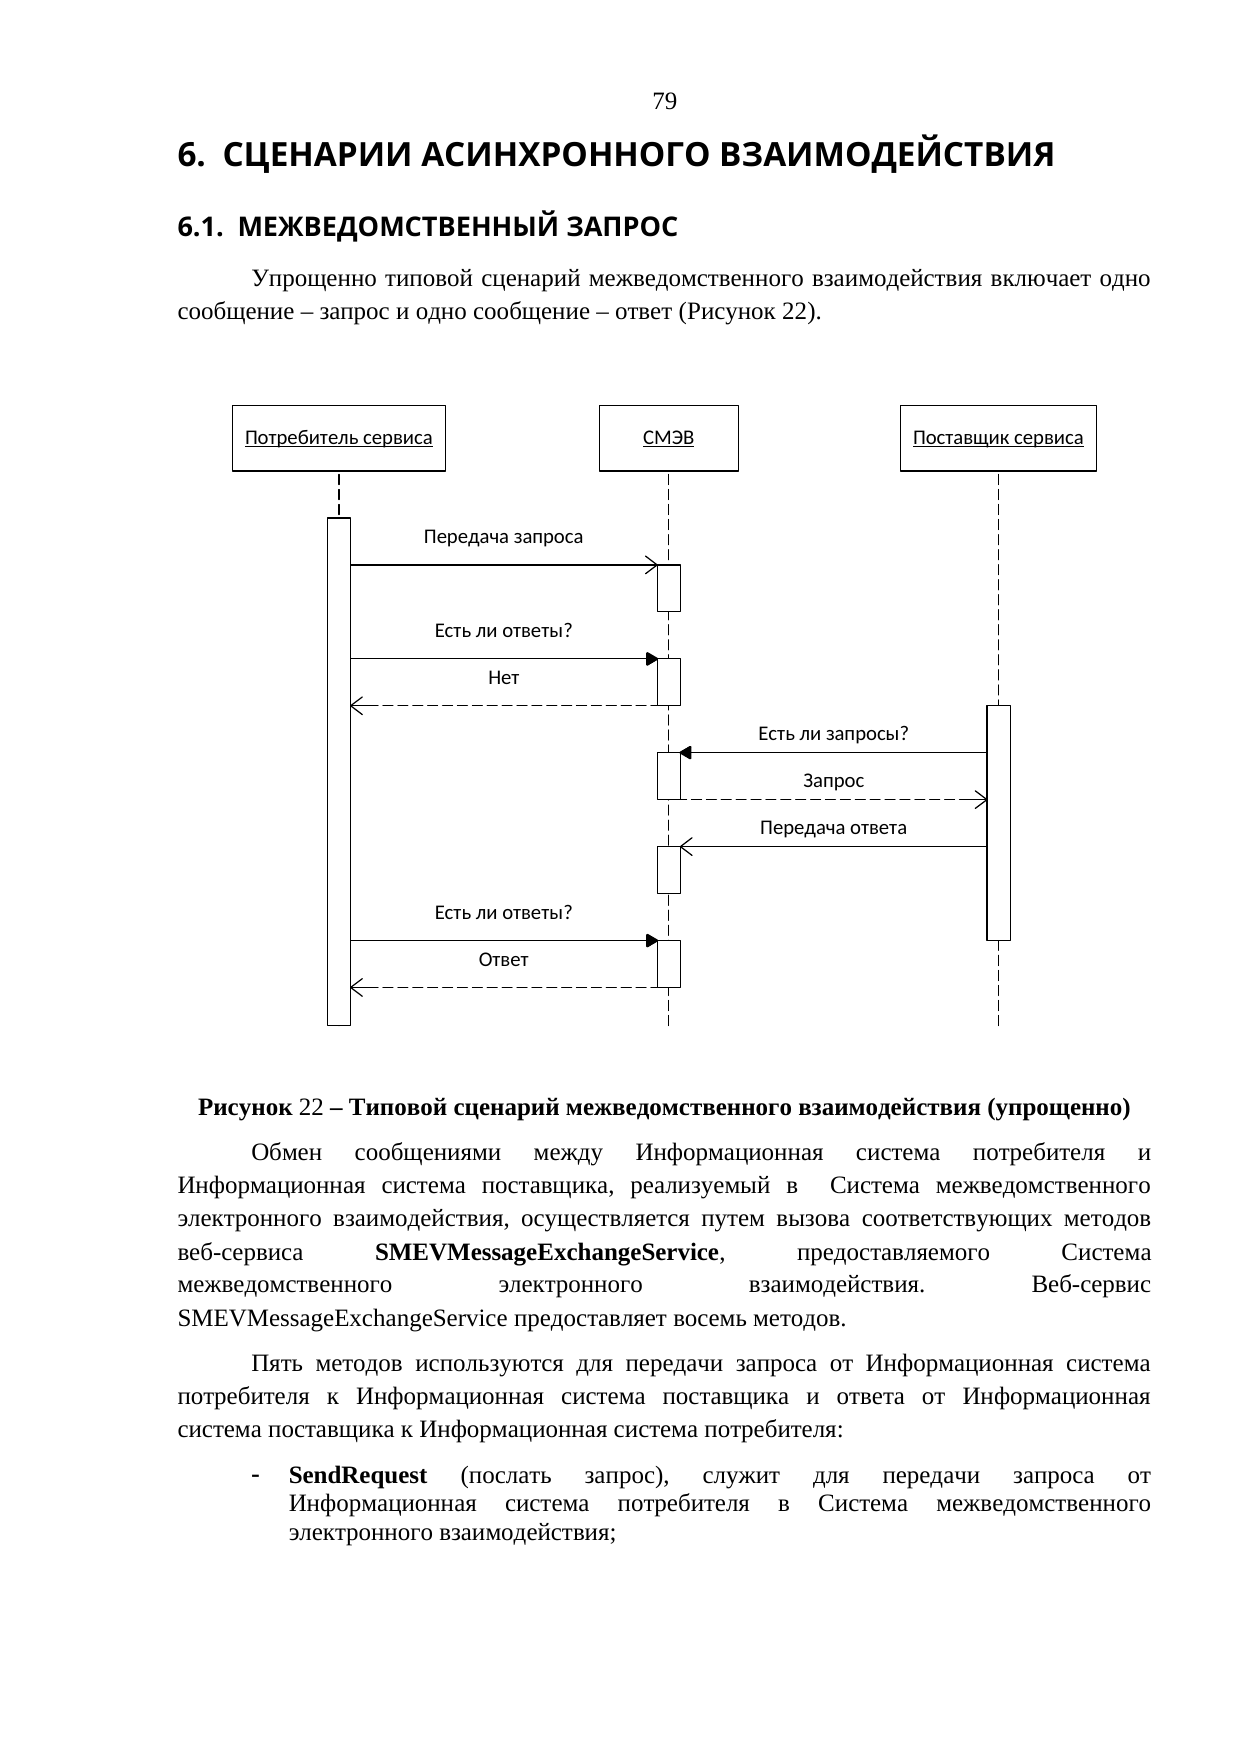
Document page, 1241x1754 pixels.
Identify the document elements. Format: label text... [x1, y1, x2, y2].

list SendRequest (послать запрос), служит для передачи запроса от Информационная система потребителя в Система межведомственного электронного взаимодействия; [251, 1460, 1152, 1546]
text Обмен сообщениями между Информационная система потребителя и Информационная система поставщика, реализуемый в Система межведомственного электронного взаимодействия, осуществляется путем вызова соответствующих методов веб-сервиса SMEVMessageExchangeService, предоставляемого Система межведомственного электронного взаимодействия. Веб-сервис SMEVMessageExchangeService предоставляет восемь методов. [177, 1137, 1152, 1331]
subtitle Сценарии асинхронного взаимодействия [177, 131, 1152, 176]
text Пять методов используются для передачи запроса от Информационная система потребителя к Информационная система поставщика и ответа от Информационная система поставщика к Информационная система потребителя: [177, 1348, 1152, 1443]
text Упрощенно типовой сценарий межведомственного взаимодействия включает одно сообщение – запрос и одно сообщение – ответ (Рисунок 22). [177, 263, 1152, 324]
text Рисунок 22 – Типовой сценарий межведомственного взаимодействия (упрощенно) [177, 1092, 1152, 1121]
subtitle Межведомственный запрос [177, 208, 1152, 245]
